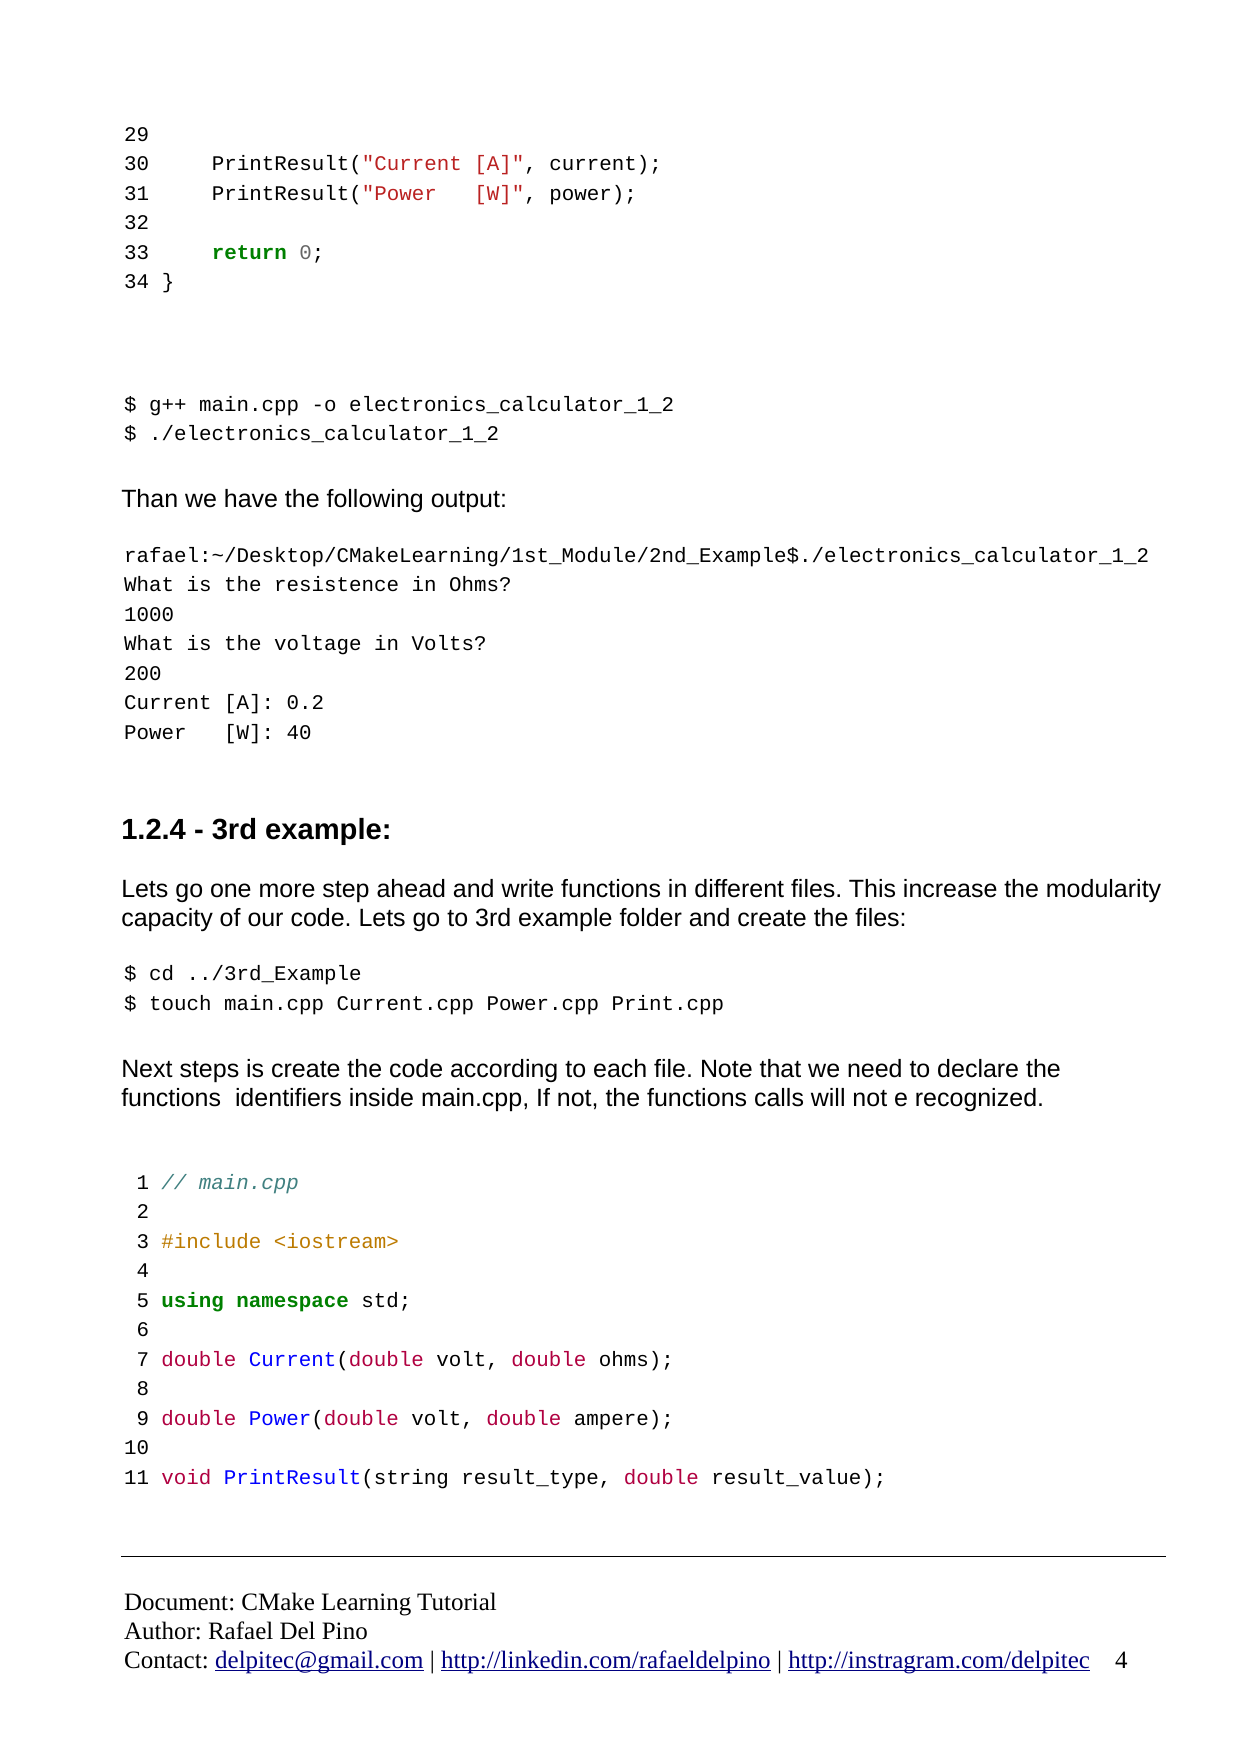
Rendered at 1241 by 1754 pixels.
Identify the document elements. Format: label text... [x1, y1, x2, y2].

table_header 29 30 31 32 33 34 [121, 121, 159, 333]
text Lets go one more step ahead and write functions in different files. This increase the modularity capacity of our code. Lets go to 3rd example folder and create the files: [121, 874, 1166, 932]
text Next steps is create the code according to each file. Note that we need to declare the functions identifiers inside main.cpp, If not, the functions calls will not e recognized. [121, 1054, 1166, 1111]
table_header $ cd ../3rd_Example $ touch main.cpp Current.cpp Power.cpp Print.cpp [121, 960, 1166, 1025]
text Than we have the following output: [121, 484, 1166, 513]
table_header rafael:~/Desktop/CMakeLearning/1st_Module/2nd_Example$./electronics_calculator_1_2 What is the resistence in Ohms? 1000 What is the voltage in Volts? 200 Current [A]: 0.2 Power [W]: 40 [121, 542, 1166, 754]
table_header 1 2 3 4 5 6 7 8 9 10 11 [121, 1169, 158, 1499]
text 1.2.4 - 3rd example: [121, 812, 1166, 845]
table_header PrintResult("Current [A]", current); PrintResult("Power [W]", power); return 0; } [159, 121, 1172, 333]
table_header $ g++ main.cpp -o electronics_calculator_1_2 $ ./electronics_calculator_1_2 [121, 391, 1166, 456]
table_header // main.cpp #include <iostream> using namespace std; double Current(double volt, double ohms); double Power(double volt, double ampere); void PrintResult(string result_type, double result_value); [158, 1169, 1166, 1499]
